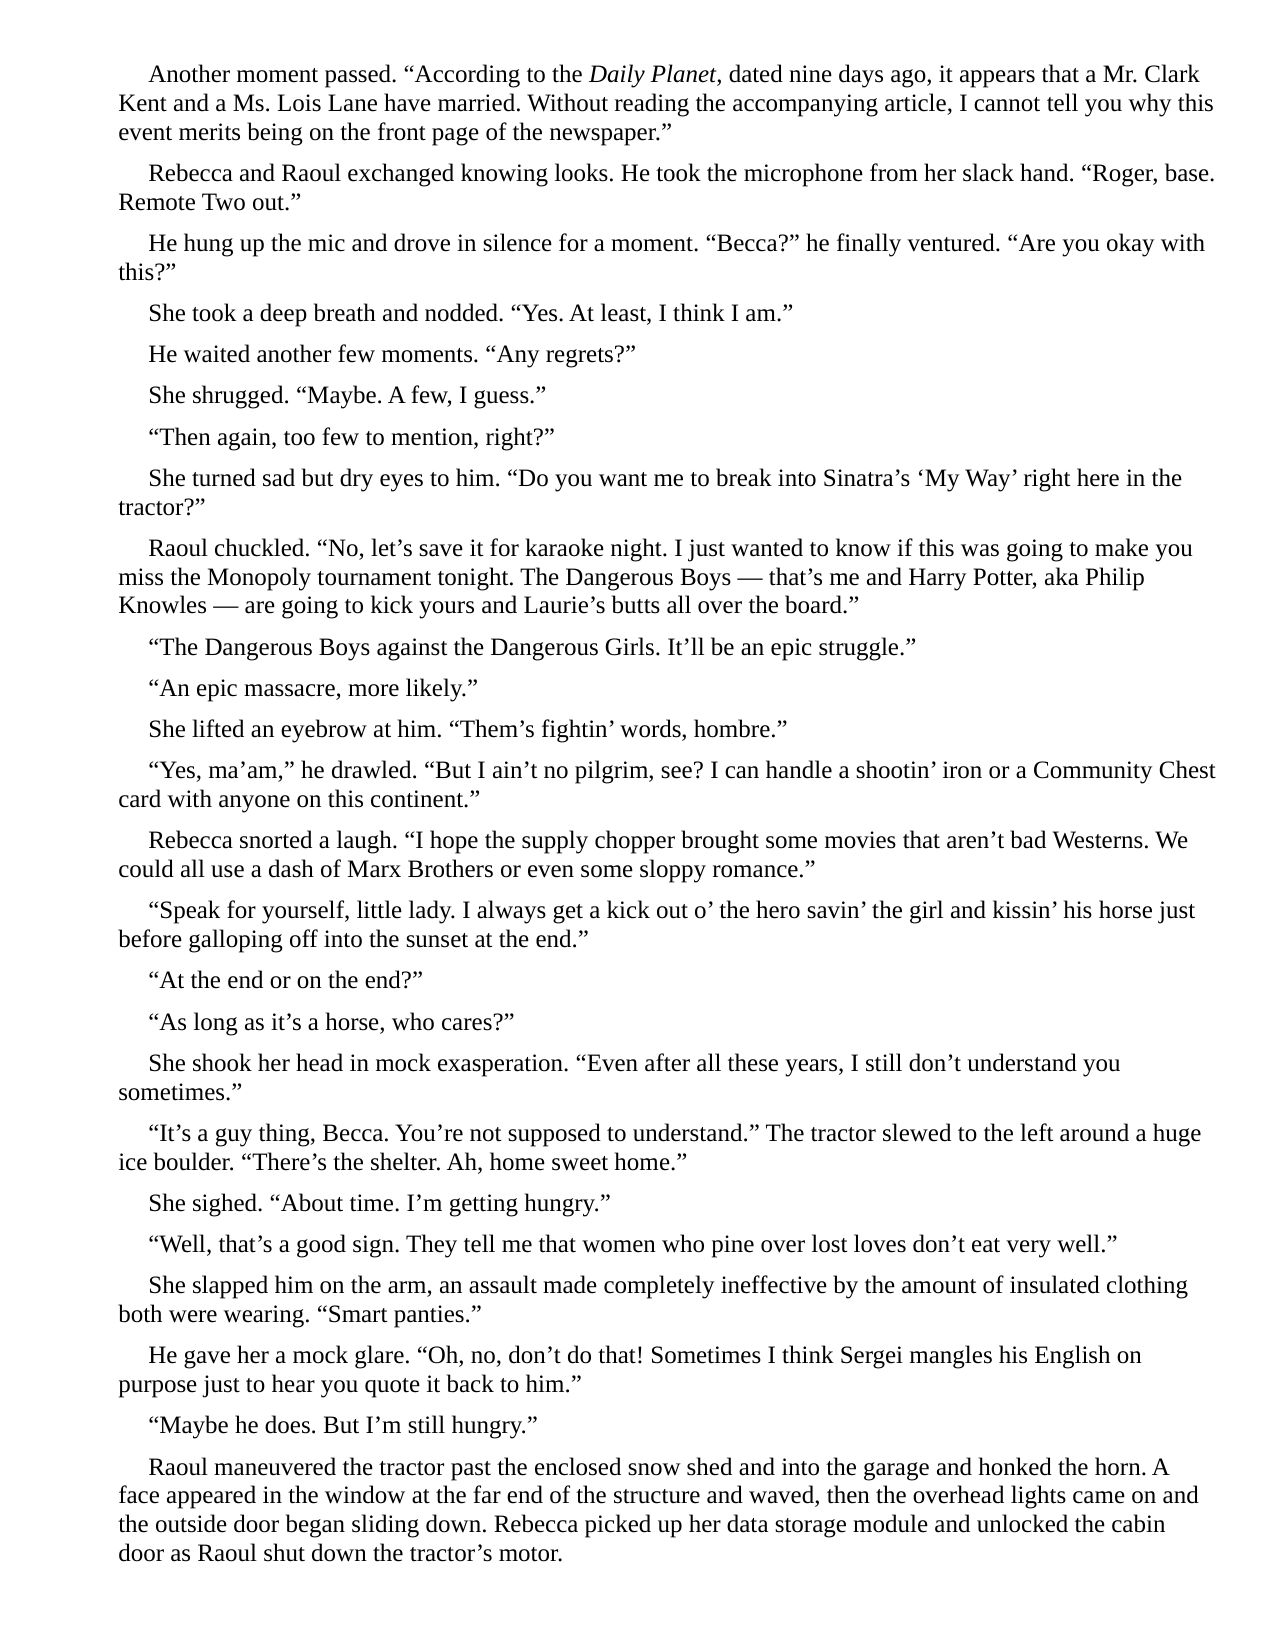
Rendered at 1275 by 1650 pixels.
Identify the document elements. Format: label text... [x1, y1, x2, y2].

text “Yes, ma’am,” he drawled. “But I ain’t no pilgrim, see? I can handle a shootin’ iron or a Community Chest card with anyone on this continent.” [118, 755, 1216, 813]
text She sighed. “About time. I’m getting hungry.” [118, 1188, 1216, 1217]
text “At the end or on the end?” [118, 965, 1216, 994]
text “Speak for yourself, little lady. I always get a kick out o’ the hero savin’ the girl and kissin’ his horse just before galloping off into the sunset at the end.” [118, 895, 1216, 953]
text “Well, that’s a good sign. They tell me that women who pine over lost loves don’t eat very well.” [118, 1229, 1216, 1258]
text She shrugged. “Maybe. A few, I guess.” [118, 380, 1216, 409]
text Rebecca snorted a laugh. “I hope the supply chopper brought some movies that aren’t bad Westerns. We could all use a dash of Marx Brothers or even some sloppy romance.” [118, 825, 1216, 883]
text He gave her a mock glare. “Oh, no, don’t do that! Sometimes I think Sergei mangles his English on purpose just to hear you quote it back to him.” [118, 1340, 1216, 1398]
text “Maybe he does. But I’m still hungry.” [118, 1410, 1216, 1439]
text He waited another few moments. “Any regrets?” [118, 339, 1216, 368]
text She slapped him on the arm, an assault made completely ineffective by the amount of insulated clothing both were wearing. “Smart panties.” [118, 1270, 1216, 1328]
text “As long as it’s a horse, who cares?” [118, 1007, 1216, 1035]
text “An epic massacre, more likely.” [118, 673, 1216, 702]
text Raoul maneuvered the tractor past the enclosed snow shed and into the garage and honked the horn. A face appeared in the window at the far end of the structure and waved, then the overhead lights came on and the outside door began sliding down. Rebecca picked up her data storage module and unlocked the cabin door as Raoul shut down the tractor’s motor. [118, 1452, 1216, 1567]
text He hung up the mic and drove in silence for a moment. “Becca?” he finally ventured. “Are you okay with this?” [118, 228, 1216, 285]
text She turned sad but dry eyes to him. “Do you want me to break into Sinatra’s ‘My Way’ right here in the tractor?” [118, 463, 1216, 520]
text Another moment passed. “According to the Daily Planet, dated nine days ago, it appears that a Mr. Clark Kent and a Ms. Lois Lane have married. Without reading the accompanying article, I cannot tell you why this event merits being on the front page of the newspaper.” [118, 59, 1216, 145]
text Rebecca and Raoul exchanged knowing looks. He took the microphone from her slack hand. “Roger, base. Remote Two out.” [118, 158, 1216, 215]
text She took a deep breath and nodded. “Yes. At least, I think I am.” [118, 298, 1216, 327]
text “The Dangerous Boys against the Dangerous Girls. It’ll be an epic struggle.” [118, 632, 1216, 660]
text “It’s a guy thing, Becca. You’re not supposed to understand.” The tractor slewed to the left around a huge ice boulder. “There’s the shelter. Ah, home sweet home.” [118, 1118, 1216, 1175]
text She lifted an eyebrow at him. “Them’s fightin’ words, hombre.” [118, 714, 1216, 743]
text Raoul chuckled. “No, let’s save it for karaoke night. I just wanted to know if this was going to make you miss the Monopoly tournament tonight. The Dangerous Boys — that’s me and Harry Potter, aka Philip Knowles — are going to kick yours and Laurie’s butts all over the board.” [118, 533, 1216, 619]
text She shook her head in mock exasperation. “Even after all these years, I still don’t understand you sometimes.” [118, 1048, 1216, 1105]
text “Then again, too few to mention, right?” [118, 422, 1216, 450]
